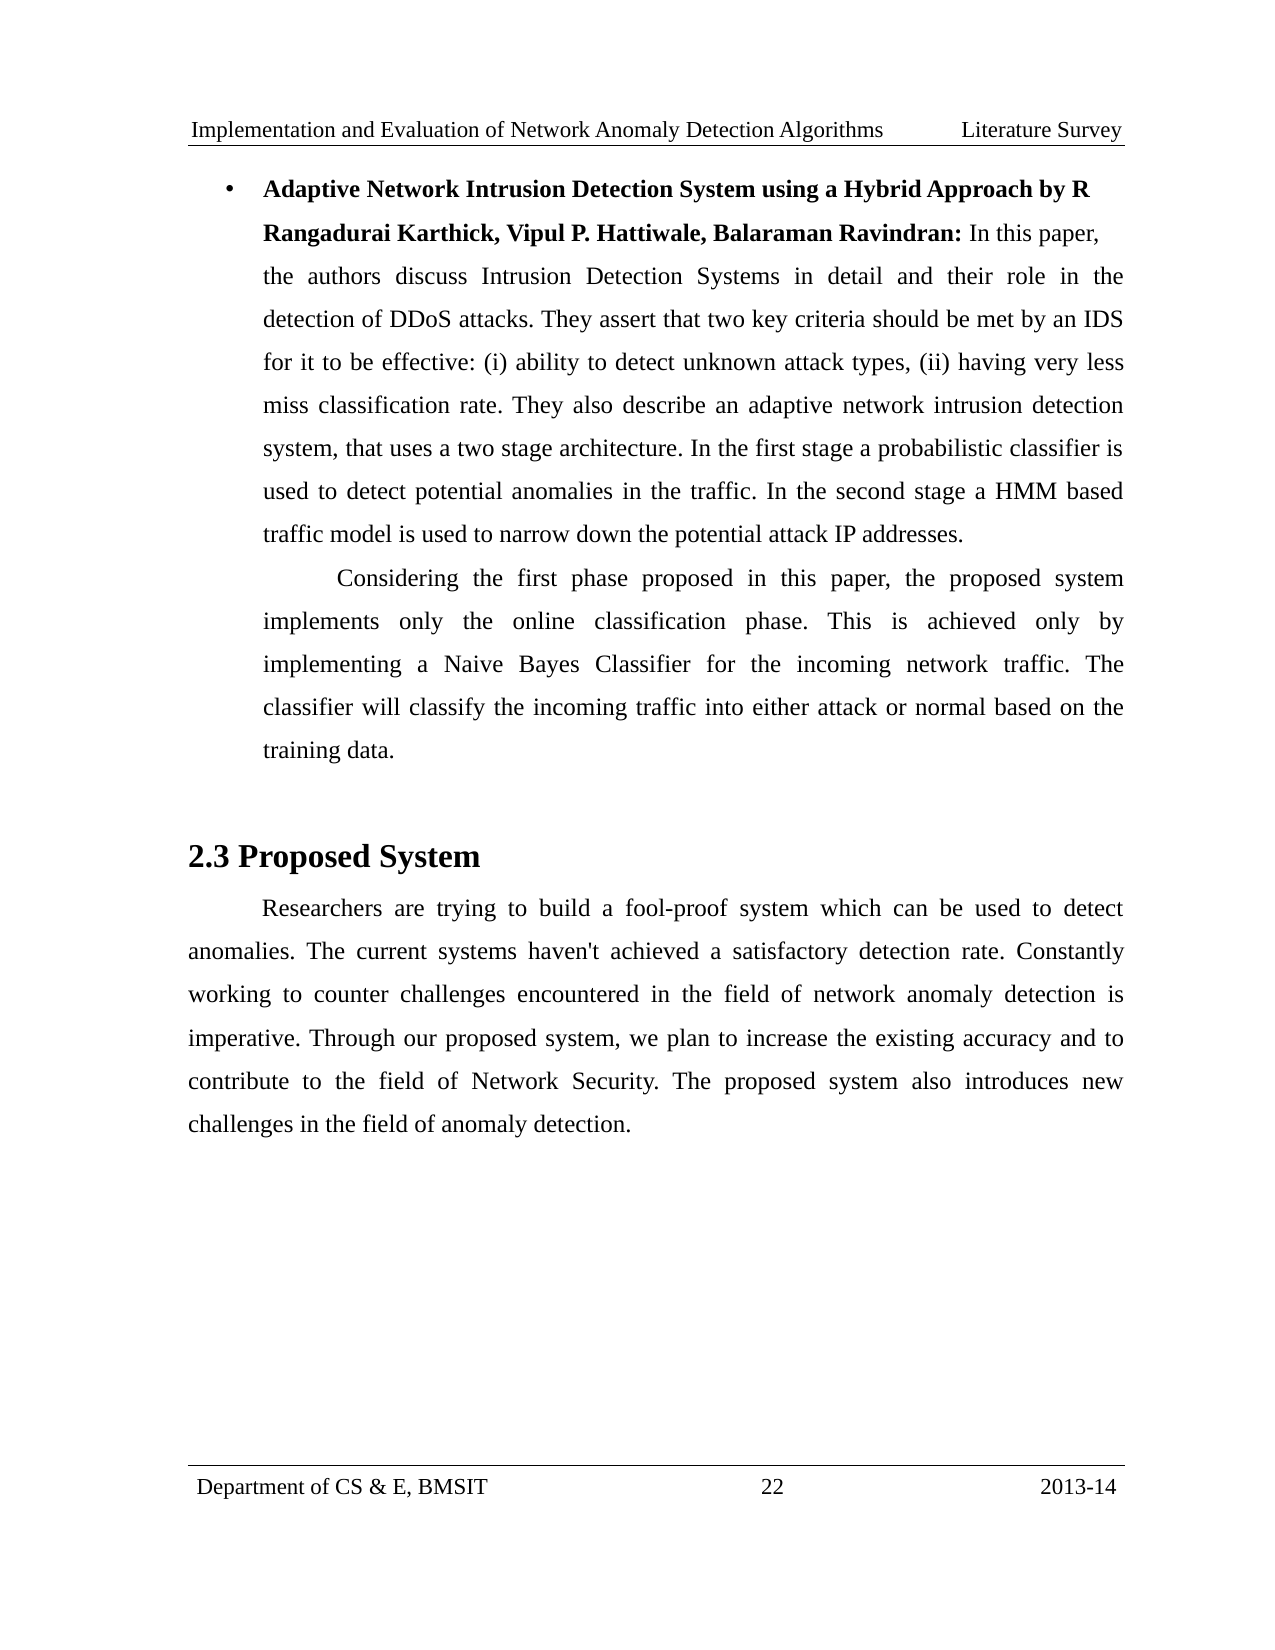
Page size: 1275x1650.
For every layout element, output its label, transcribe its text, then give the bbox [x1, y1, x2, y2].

list Considering the first phase proposed in this paper, the proposed system implements only the online classification phase. This is achieved only by implementing a Naive Bayes Classifier for the incoming network traffic. The classifier will classify the incoming traffic into either attack or normal based on the training data. [225, 563, 1125, 764]
list Adaptive Network Intrusion Detection System using a Hybrid Approach by R Rangadurai Karthick, Vipul P. Hattiwale, Balaraman Ravindran: In this paper, [225, 174, 1125, 246]
list the authors discuss Intrusion Detection Systems in detail and their role in the detection of DDoS attacks. They assert that two key criteria should be met by an IDS for it to be effective: (i) ability to detect unknown attack types, (ii) having very less miss classification rate. They also describe an adaptive network intrusion detection system, that uses a two stage architecture. In the first stage a probabilistic classifier is used to detect potential anomalies in the traffic. In the second stage a HMM based traffic model is used to narrow down the potential attack IP addresses. [225, 261, 1125, 548]
text Researchers are trying to build a fool-proof system which can be used to detect anomalies. The current systems haven't achieved a satisfactory detection rate. Constantly working to counter challenges encountered in the field of network anomaly detection is imperative. Through our proposed system, we plan to increase the existing accuracy and to contribute to the field of Network Security. The proposed system also introduces new challenges in the field of anomaly detection. [188, 893, 1125, 1138]
subtitle 2.3 Proposed System [188, 836, 1125, 874]
